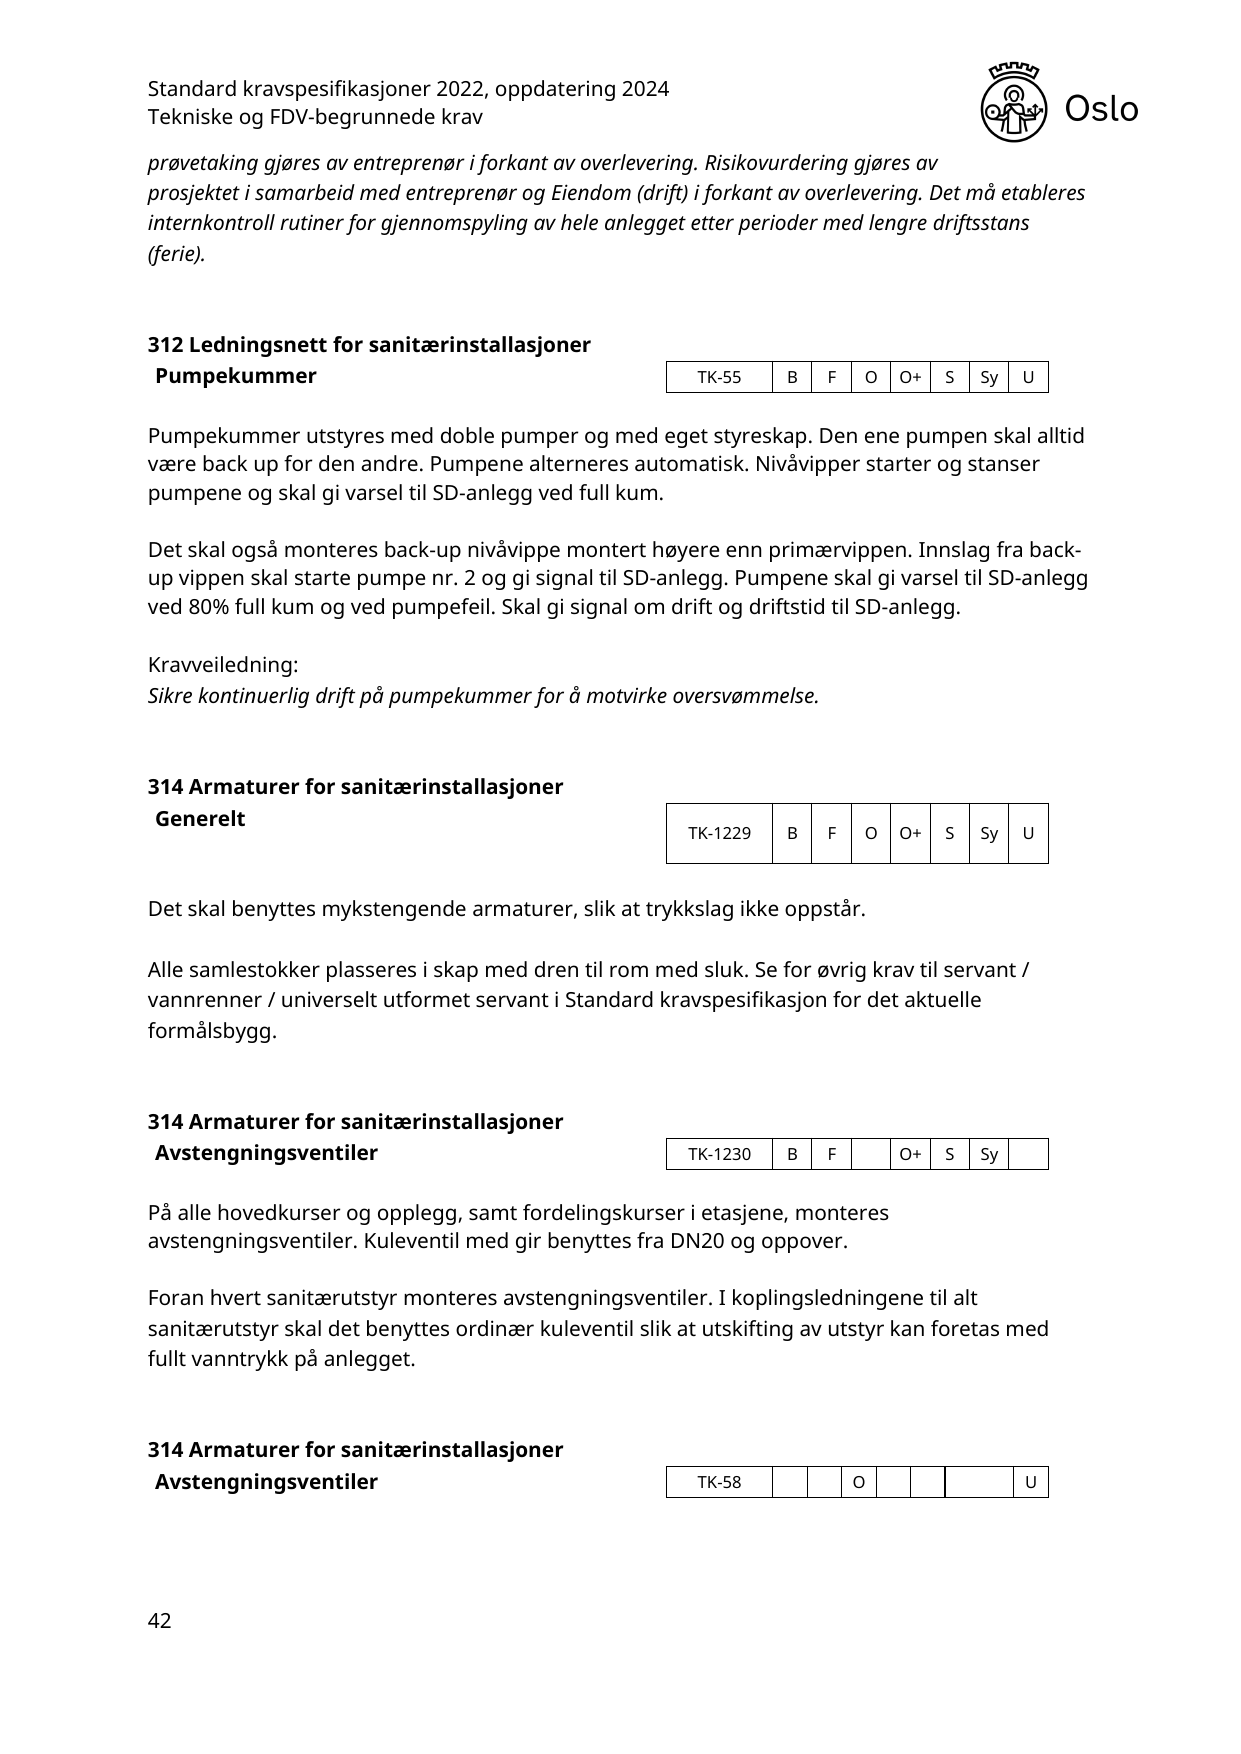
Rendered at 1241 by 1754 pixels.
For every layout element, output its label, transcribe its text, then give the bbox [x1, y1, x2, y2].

table_header Avstengningsventiler [148, 1138, 666, 1168]
table_header F [812, 362, 851, 392]
table_header [946, 1467, 1013, 1497]
table_header B [773, 804, 811, 863]
table_header [773, 1467, 807, 1497]
table_header Sy [970, 804, 1008, 863]
table_header Sy [970, 362, 1008, 392]
table_header U [1009, 804, 1048, 863]
table_header Avstengningsventiler [148, 1466, 666, 1497]
table_header Pumpekummer [148, 361, 666, 392]
text Pumpekummer utstyres med doble pumper og med eget styreskap. Den ene pumpen skal alltid være back up for den andre. Pumpene alterneres automatisk. Nivåvipper starter og stanser pumpene og skal gi varsel til SD-anlegg ved full kum. [148, 421, 1093, 506]
table_header TK-58 [667, 1467, 772, 1497]
table_header S [931, 1139, 969, 1168]
text Foran hvert sanitærutstyr monteres avstengningsventiler. I koplingsledningene til alt sanitærutstyr skal det benyttes ordinær kuleventil slik at utskifting av utstyr kan foretas med fullt vanntrykk på anlegget. [148, 1283, 1093, 1373]
table_header F [812, 804, 851, 863]
text Kravveiledning: [148, 651, 1093, 679]
table_header S [931, 804, 969, 863]
table_header Sy [970, 1139, 1008, 1168]
table_header [808, 1467, 841, 1497]
text 312 Ledningsnett for sanitærinstallasjoner [148, 330, 1093, 358]
table_header B [773, 362, 811, 392]
table_header O+ [891, 1139, 930, 1168]
text Sikre kontinuerlig drift på pumpekummer for å motvirke oversvømmelse. [148, 681, 1093, 709]
table_header O [842, 1467, 876, 1497]
table_header O [852, 362, 890, 392]
text prøvetaking gjøres av entreprenør i forkant av overlevering. Risikovurdering gjøres av prosjektet i samarbeid med entreprenør og Eiendom (drift) i forkant av overlevering. Det må etableres internkontroll rutiner for gjennomspyling av hele anlegget etter perioder med lengre driftsstans (ferie). [148, 148, 1093, 267]
table_header [1009, 1139, 1048, 1168]
table_header [877, 1467, 910, 1497]
table_header TK-1229 [667, 804, 772, 863]
text Det skal også monteres back-up nivåvippe montert høyere enn primærvippen. Innslag fra back-up vippen skal starte pumpe nr. 2 og gi signal til SD-anlegg. Pumpene skal gi varsel til SD-anlegg ved 80% full kum og ved pumpefeil. Skal gi signal om drift og driftstid til SD-anlegg. [148, 535, 1093, 620]
table_header O+ [891, 804, 930, 863]
table_header U [1014, 1467, 1048, 1497]
table_header O [852, 804, 890, 863]
table_header B [773, 1139, 811, 1168]
table_header S [931, 362, 969, 392]
table_header F [812, 1139, 851, 1168]
table_header Generelt [148, 803, 666, 863]
text Det skal benyttes mykstengende armaturer, slik at trykkslag ikke oppstår. [148, 894, 1093, 922]
table_header O+ [891, 362, 930, 392]
table_header [911, 1467, 944, 1497]
table_header TK-1230 [667, 1139, 772, 1168]
text 314 Armaturer for sanitærinstallasjoner [148, 772, 1093, 801]
table_header U [1009, 362, 1048, 392]
table_header [852, 1139, 890, 1168]
table_header TK-55 [667, 362, 772, 392]
text 314 Armaturer for sanitærinstallasjoner [148, 1435, 1093, 1464]
text 314 Armaturer for sanitærinstallasjoner [148, 1107, 1093, 1135]
text Alle samlestokker plasseres i skap med dren til rom med sluk. Se for øvrig krav til servant / vannrenner / universelt utformet servant i Standard kravspesifikasjon for det aktuelle formålsbygg. [148, 955, 1093, 1044]
text På alle hovedkurser og opplegg, samt fordelingskurser i etasjene, monteres avstengningsventiler. Kuleventil med gir benyttes fra DN20 og oppover. [148, 1198, 1093, 1255]
